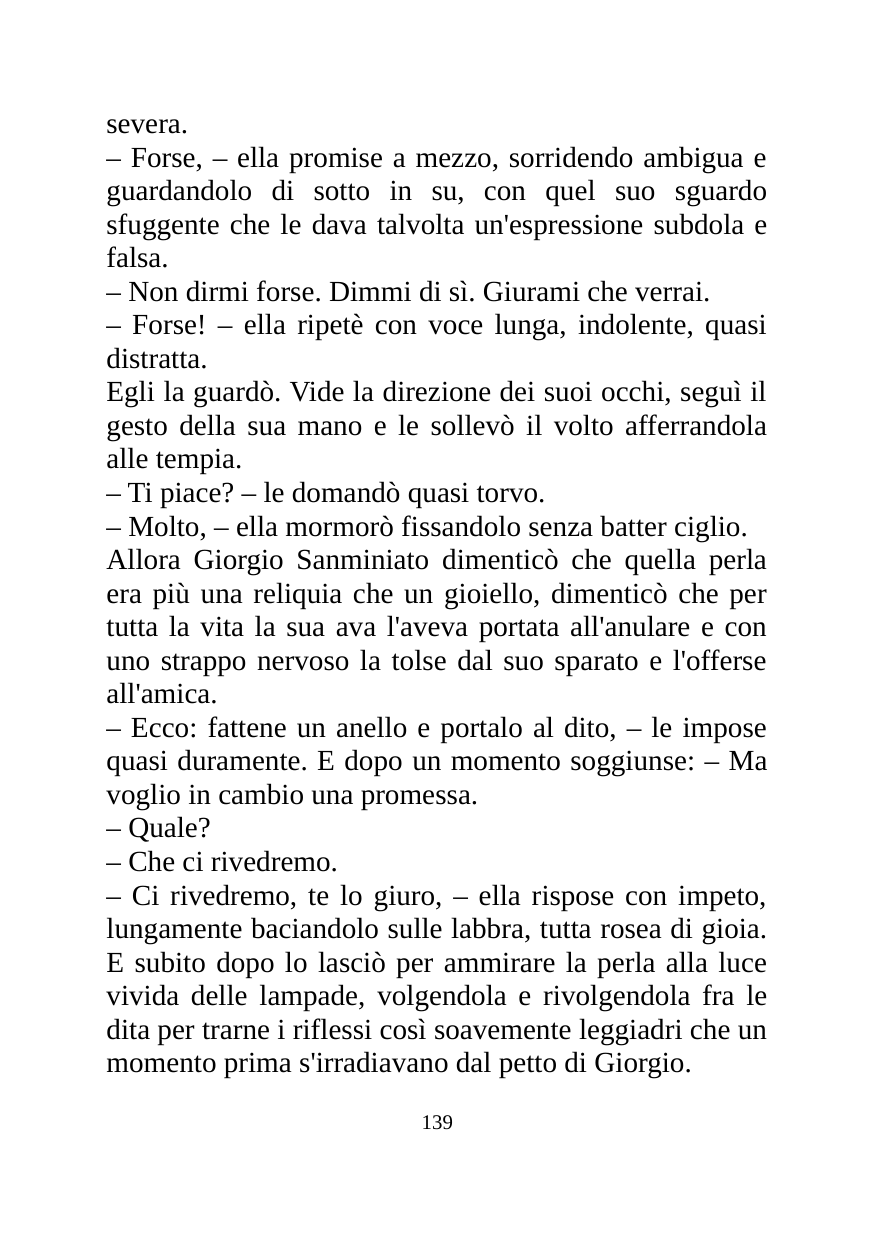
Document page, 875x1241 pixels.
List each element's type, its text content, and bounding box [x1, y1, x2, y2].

text – Forse, – ella promise a mezzo, sorridendo ambigua e guardandolo di sotto in su, con quel suo sguardo sfuggente che le dava talvolta un'espressione subdola e falsa. [106, 140, 768, 274]
text – Molto, – ella mormorò fissandolo senza batter ciglio. [106, 509, 768, 542]
text severa. [106, 106, 768, 140]
text Egli la guardò. Vide la direzione dei suoi occhi, seguì il gesto della sua mano e le sollevò il volto afferrandola alle tempia. [106, 374, 768, 475]
text – Non dirmi forse. Dimmi di sì. Giurami che verrai. [106, 274, 768, 307]
text – Ecco: fattene un anello e portalo al dito, – le impose quasi duramente. E dopo un momento soggiunse: – Ma voglio in cambio una promessa. [106, 710, 768, 811]
text Allora Giorgio Sanminiato dimenticò che quella perla era più una reliquia che un gioiello, dimenticò che per tutta la vita la sua ava l'aveva portata all'anulare e con uno strappo nervoso la tolse dal suo sparato e l'offerse all'amica. [106, 542, 768, 710]
text – Ti piace? – le domandò quasi torvo. [106, 475, 768, 509]
text – Quale? [106, 811, 768, 844]
text – Ci rivedremo, te lo giuro, – ella rispose con impeto, lungamente baciandolo sulle labbra, tutta rosea di gioia. E subito dopo lo lasciò per ammirare la perla alla luce vivida delle lampade, volgendola e rivolgendola fra le dita per trarne i riflessi così soavemente leggiadri che un momento prima s'irradiavano dal petto di Giorgio. [106, 878, 768, 1079]
text – Che ci rivedremo. [106, 844, 768, 878]
text – Forse! – ella ripetè con voce lunga, indolente, quasi distratta. [106, 307, 768, 374]
